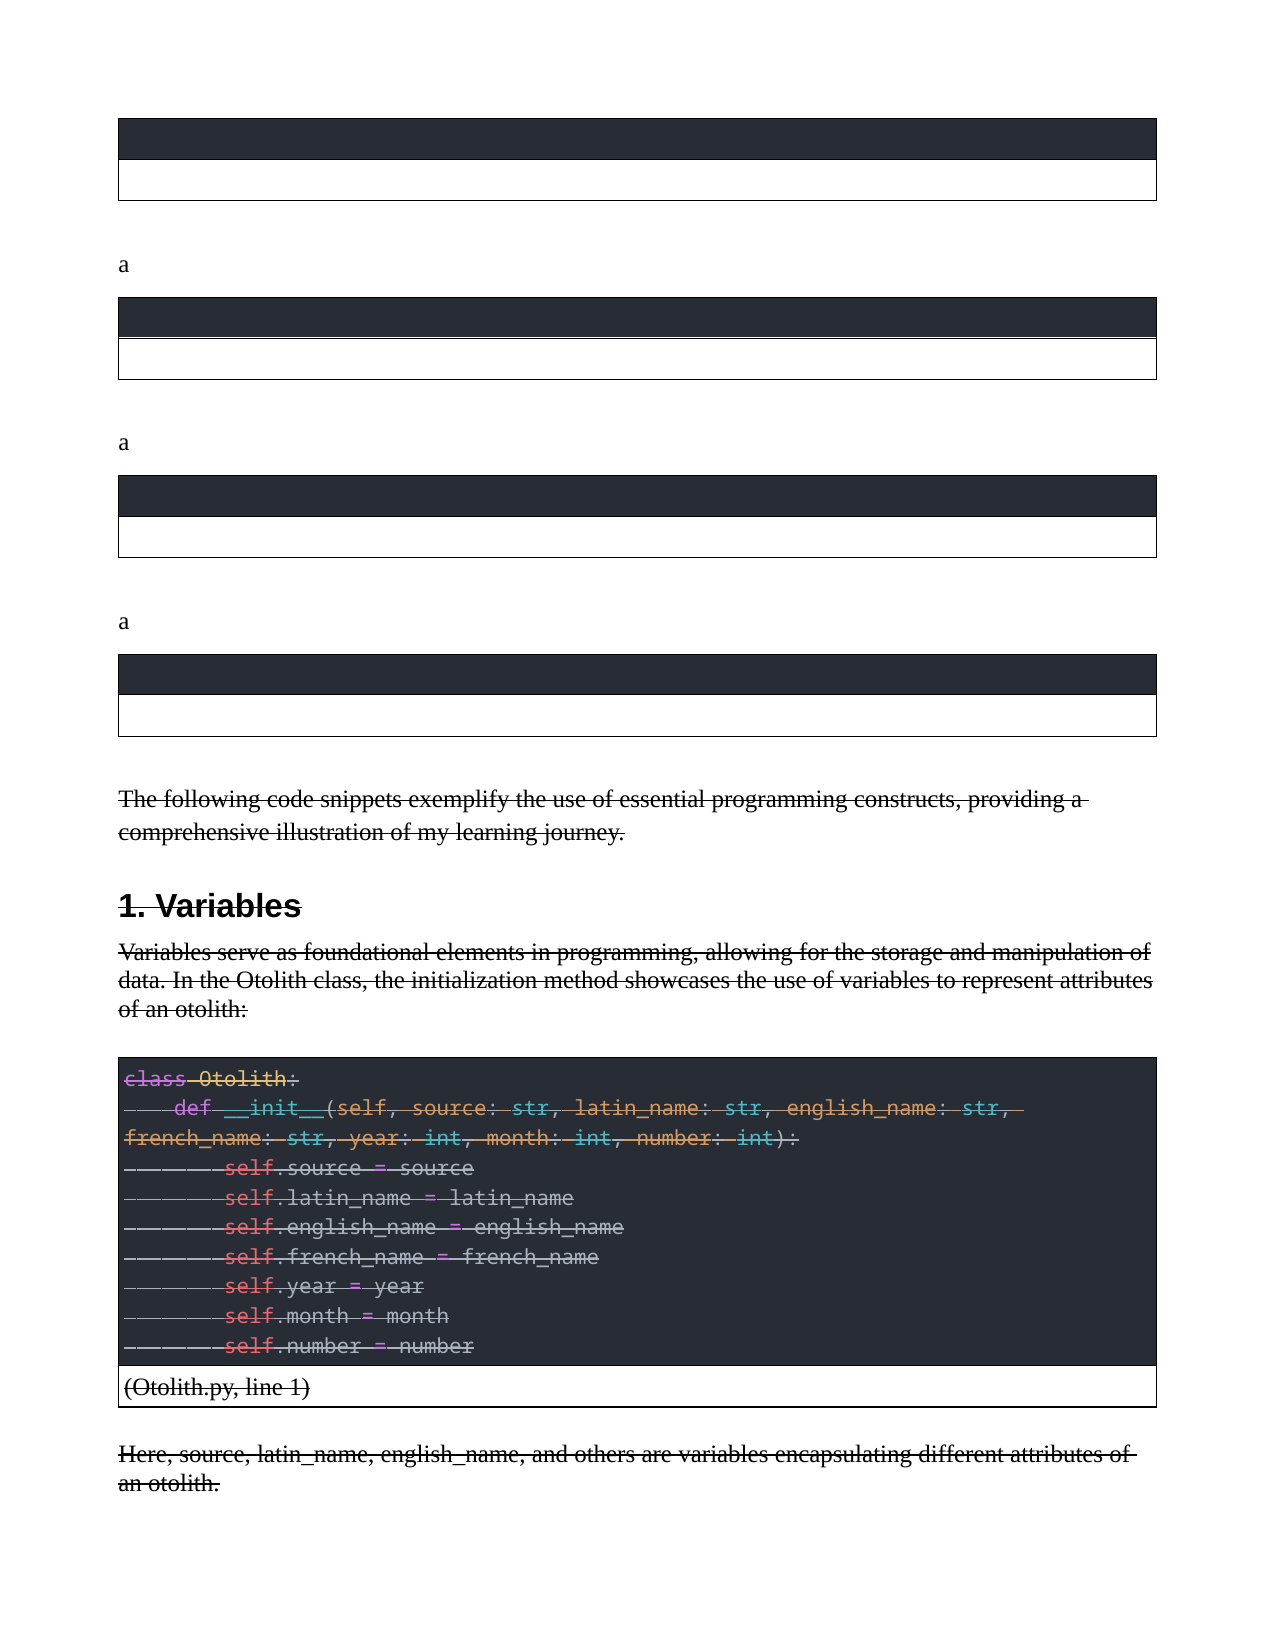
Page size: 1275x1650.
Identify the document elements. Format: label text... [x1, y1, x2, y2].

table_cell [119, 160, 1156, 200]
table_cell [119, 339, 1156, 379]
table_header class Otolith: def __init__(self, source: str, latin_name: str, english_name: str, french_name: str, year: int, month: int, number: int): self.source = source self.latin_name = latin_name self.english_name = english_name self.french_name = french_name self.year = year self.month = month self.number = number [119, 1058, 1156, 1365]
table_header [119, 476, 1156, 516]
text Variables serve as foundational elements in programming, allowing for the storage and manipulation of data. In the Otolith class, the initialization method showcases the use of variables to represent attributes of an otolith: [118, 937, 1157, 1023]
table_header [119, 119, 1156, 159]
text a [118, 606, 1157, 634]
text a [118, 249, 1157, 278]
table_header [119, 655, 1156, 694]
table_cell (Otolith.py, line 1) [119, 1366, 1156, 1406]
table_cell [119, 695, 1156, 736]
table_cell [119, 517, 1156, 557]
table_header [119, 298, 1156, 337]
text a [118, 427, 1157, 456]
subtitle 1. Variables [118, 886, 1157, 924]
text The following code snippets exemplify the use of essential programming constructs, providing a comprehensive illustration of my learning journey. [118, 784, 1157, 846]
text Here, source, latin_name, english_name, and others are variables encapsulating different attributes of an otolith. [118, 1439, 1157, 1496]
